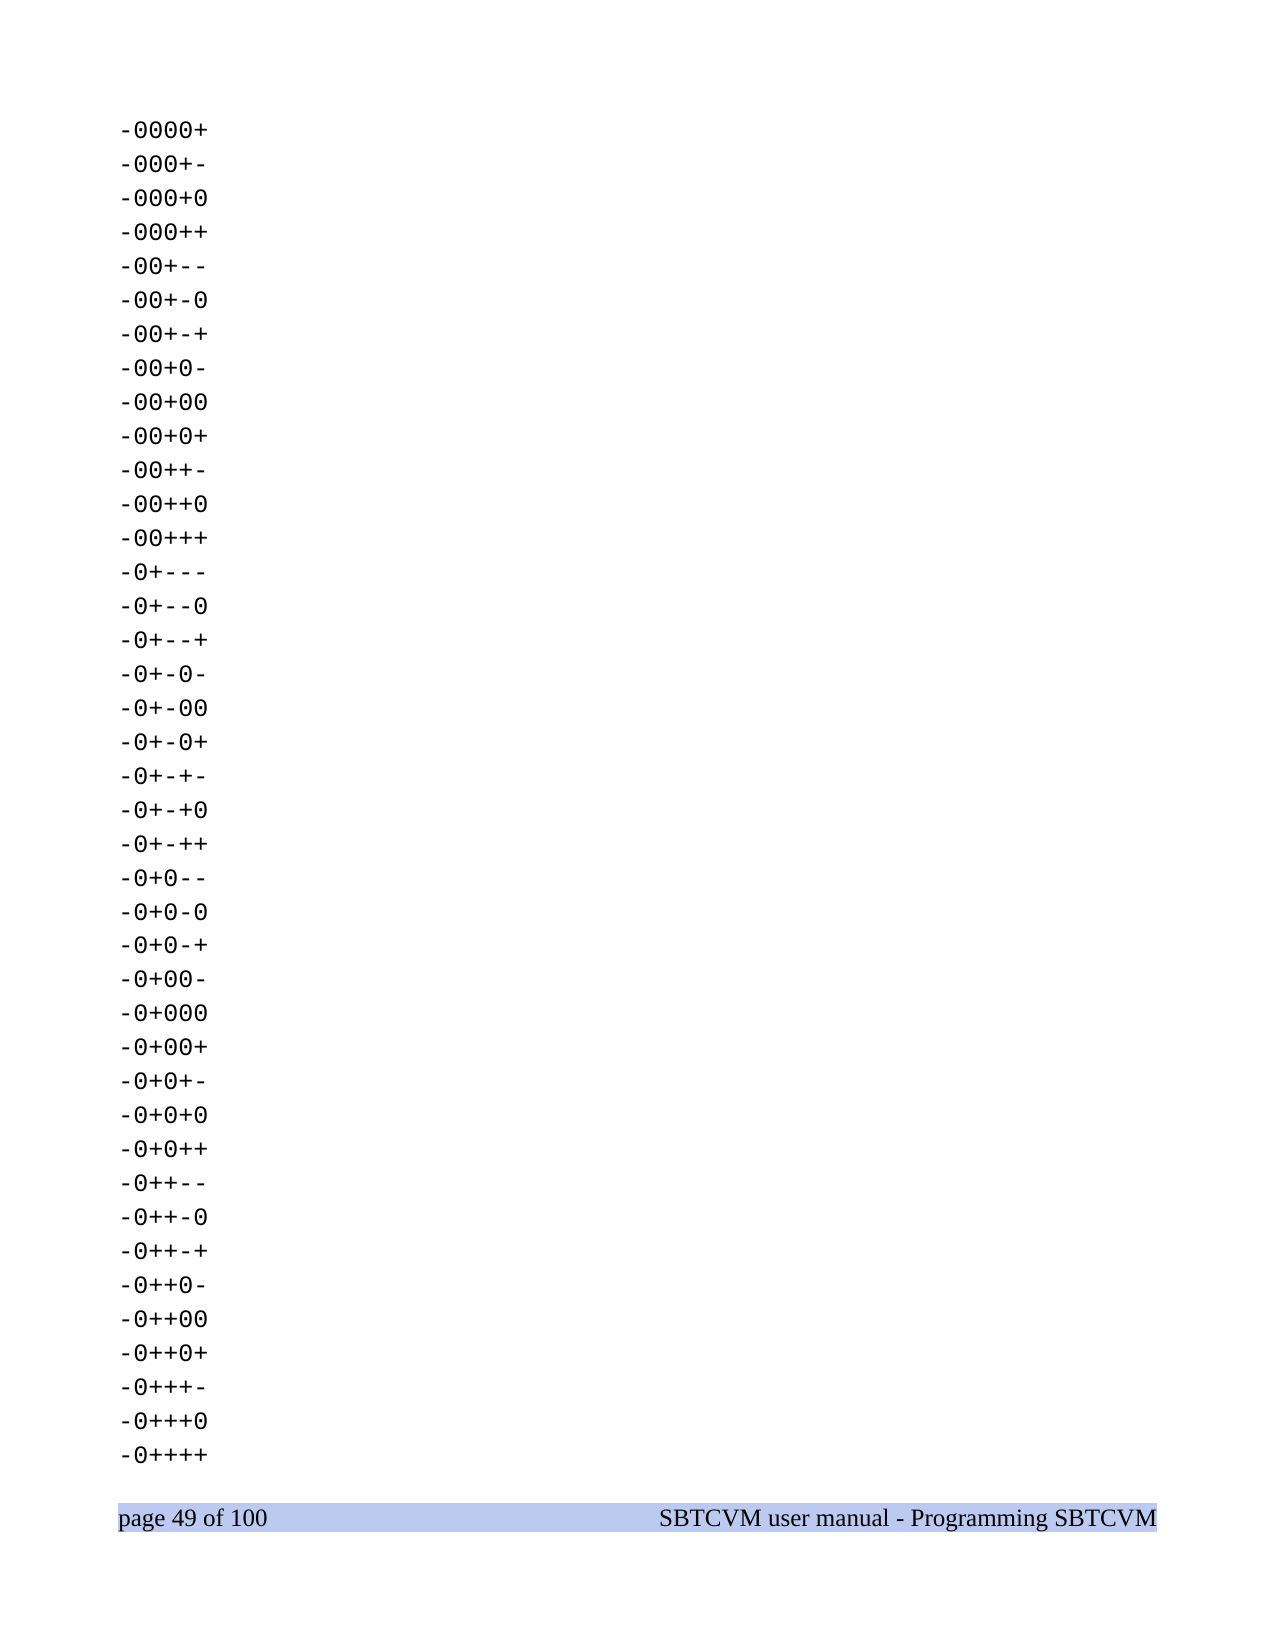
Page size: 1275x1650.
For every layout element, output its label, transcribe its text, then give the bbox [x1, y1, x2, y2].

text -0000+ -000+- -000+0 -000++ -00+-- -00+-0 -00+-+ -00+0- -00+00 -00+0+ -00++- -00++0 -00+++ -0+--- -0+--0 -0+--+ -0+-0- -0+-00 -0+-0+ -0+-+- -0+-+0 -0+-++ -0+0-- -0+0-0 -0+0-+ -0+00- -0+000 -0+00+ -0+0+- -0+0+0 -0+0++ -0++-- -0++-0 -0++-+ -0++0- -0++00 -0++0+ -0+++- -0+++0 -0++++ [118, 118, 1157, 1471]
